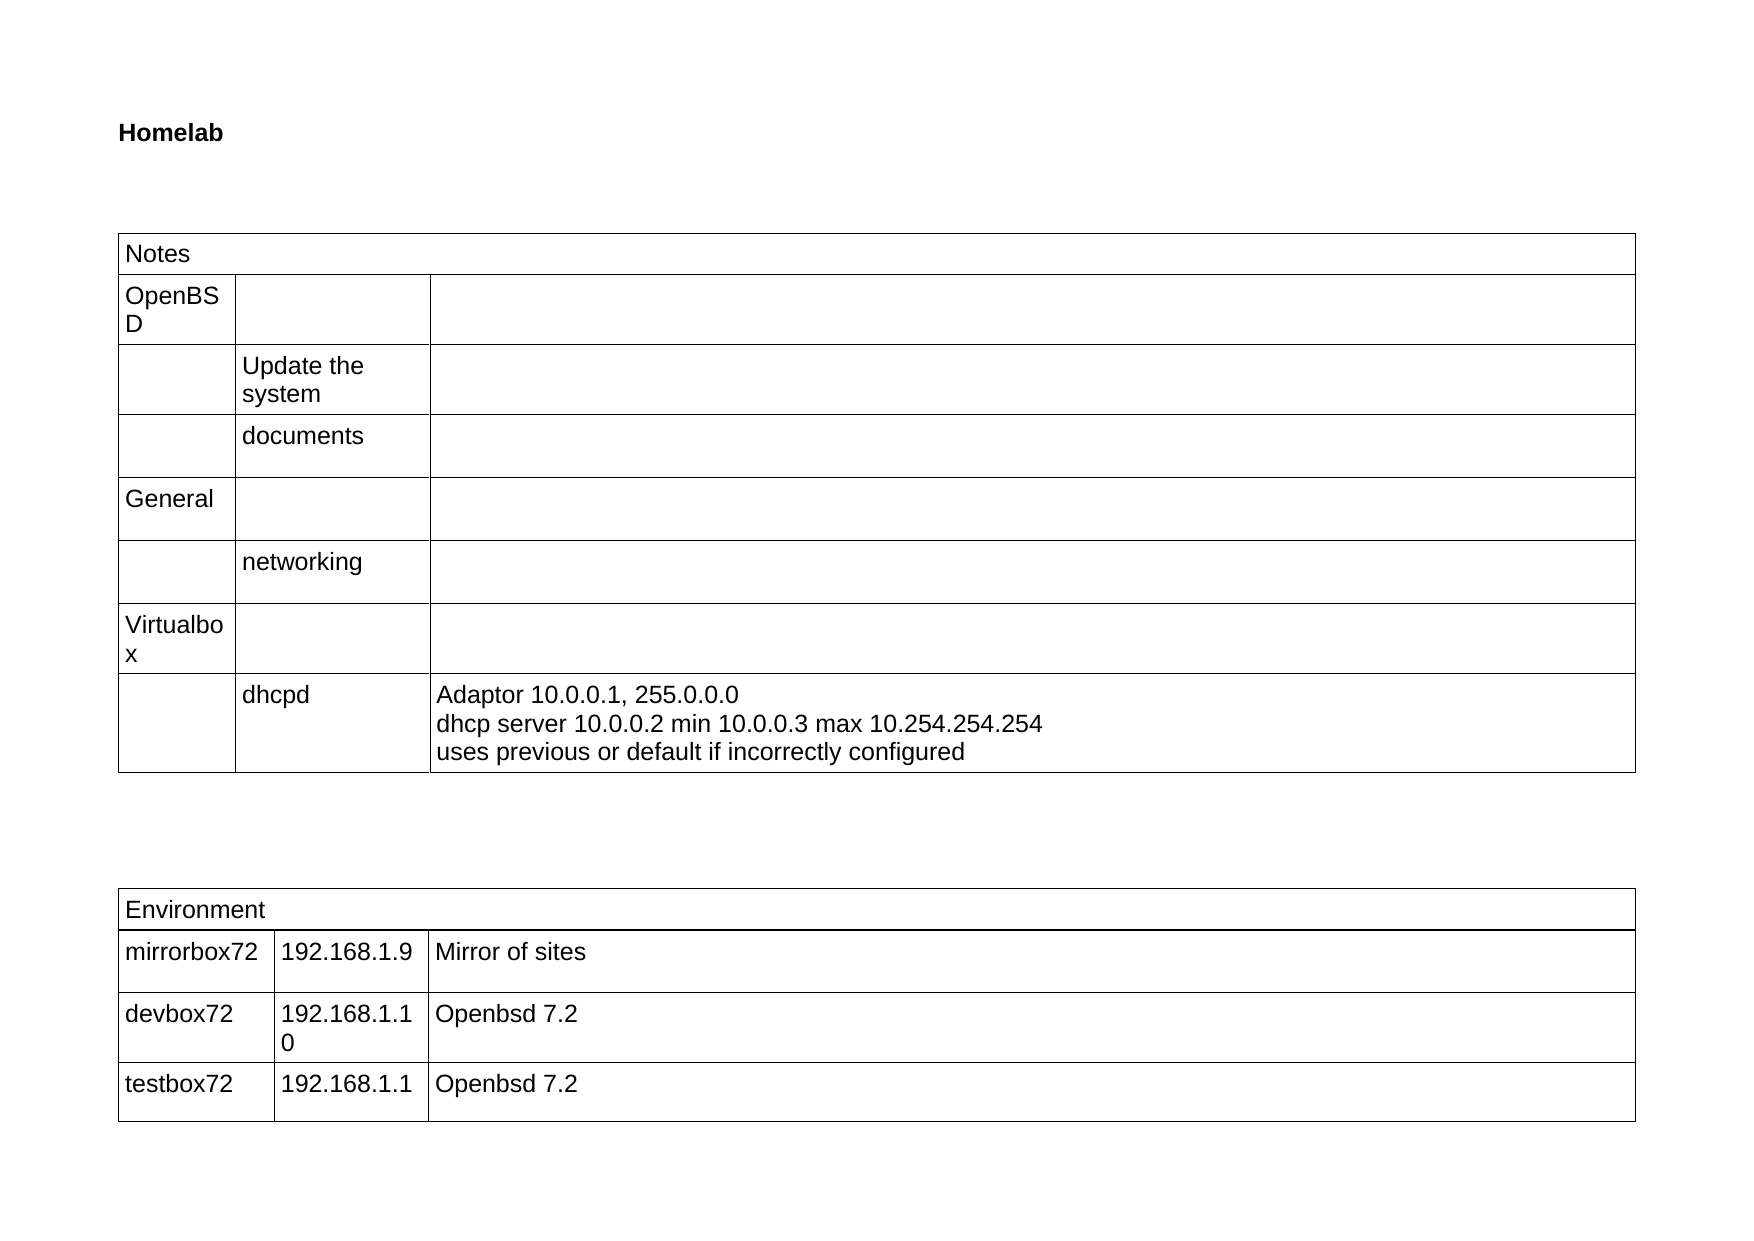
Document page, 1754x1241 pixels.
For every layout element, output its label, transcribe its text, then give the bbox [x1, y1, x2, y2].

table_cell Virtualbox [119, 604, 235, 673]
table_cell dhcpd [236, 674, 429, 772]
text Homelab [118, 118, 1636, 147]
table_cell 192.168.1.1 [275, 1063, 428, 1121]
table_cell [119, 345, 235, 414]
table_cell [119, 674, 235, 772]
table_cell [236, 478, 429, 540]
table_cell [236, 275, 429, 344]
table_cell Adaptor 10.0.0.1, 255.0.0.0 dhcp server 10.0.0.2 min 10.0.0.3 max 10.254.254.254 uses previous or default if incorrectly configured [431, 674, 1635, 772]
table_cell documents [236, 415, 429, 477]
table_cell mirrorbox72 [119, 931, 274, 992]
table_cell devbox72 [119, 993, 274, 1062]
table_cell [431, 415, 1635, 477]
table_cell testbox72 [119, 1063, 274, 1121]
table_cell [236, 604, 429, 673]
table_cell [431, 345, 1635, 414]
table_cell Openbsd 7.2 [429, 993, 1635, 1062]
table_cell General [119, 478, 235, 540]
table_cell Update the system [236, 345, 429, 414]
table_header Environment [119, 889, 1635, 929]
table_cell networking [236, 541, 429, 603]
table_cell [431, 541, 1635, 603]
table_cell Mirror of sites [429, 931, 1635, 992]
table_cell OpenBSD [119, 275, 235, 344]
table_cell 192.168.1.9 [275, 931, 428, 992]
table_header Notes [119, 234, 1635, 274]
table_cell 192.168.1.10 [275, 993, 428, 1062]
table_cell Openbsd 7.2 [429, 1063, 1635, 1121]
table_cell [119, 415, 235, 477]
table_cell [431, 604, 1635, 673]
table_cell [431, 275, 1635, 344]
table_cell [119, 541, 235, 603]
table_cell [431, 478, 1635, 540]
